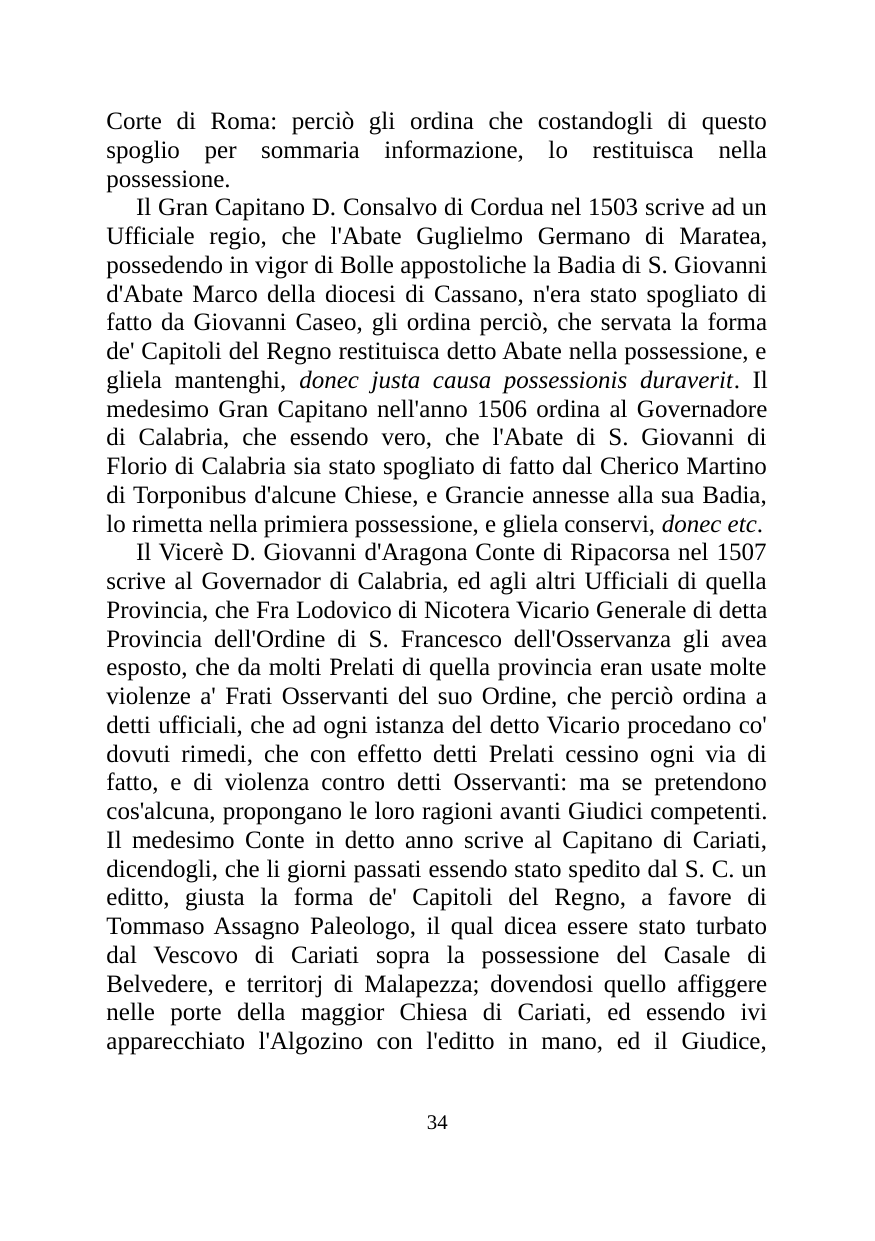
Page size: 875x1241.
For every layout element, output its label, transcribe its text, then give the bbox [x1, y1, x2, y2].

text Il Gran Capitano D. Consalvo di Cordua nel 1503 scrive ad un Ufficiale regio, che l'Abate Guglielmo Germano di Maratea, possedendo in vigor di Bolle appostoliche la Badia di S. Giovanni d'Abate Marco della diocesi di Cassano, n'era stato spogliato di fatto da Giovanni Caseo, gli ordina perciò, che servata la forma de' Capitoli del Regno restituisca detto Abate nella possessione, e gliela mantenghi, donec justa causa possessionis duraverit. Il medesimo Gran Capitano nell'anno 1506 ordina al Governadore di Calabria, che essendo vero, che l'Abate di S. Giovanni di Florio di Calabria sia stato spogliato di fatto dal Cherico Martino di Torponibus d'alcune Chiese, e Grancie annesse alla sua Badia, lo rimetta nella primiera possessione, e gliela conservi, donec etc. [106, 192, 768, 537]
text Corte di Roma: perciò gli ordina che costandogli di questo spoglio per sommaria informazione, lo restituisca nella possessione. [106, 106, 768, 192]
text Il Vicerè D. Giovanni d'Aragona Conte di Ripacorsa nel 1507 scrive al Governador di Calabria, ed agli altri Ufficiali di quella Provincia, che Fra Lodovico di Nicotera Vicario Generale di detta Provincia dell'Ordine di S. Francesco dell'Osservanza gli avea esposto, che da molti Prelati di quella provincia eran usate molte violenze a' Frati Osservanti del suo Ordine, che perciò ordina a detti ufficiali, che ad ogni istanza del detto Vicario procedano co' dovuti rimedi, che con effetto detti Prelati cessino ogni via di fatto, e di violenza contro detti Osservanti: ma se pretendono cos'alcuna, propongano le loro ragioni avanti Giudici competenti. Il medesimo Conte in detto anno scrive al Capitano di Cariati, dicendogli, che li giorni passati essendo stato spedito dal S. C. un editto, giusta la forma de' Capitoli del Regno, a favore di Tommaso Assagno Paleologo, il qual dicea essere stato turbato dal Vescovo di Cariati sopra la possessione del Casale di Belvedere, e territorj di Malapezza; dovendosi quello affiggere nelle porte della maggior Chiesa di Cariati, ed essendo ivi apparecchiato l'Algozino con l'editto in mano, ed il Giudice, [106, 537, 768, 1055]
